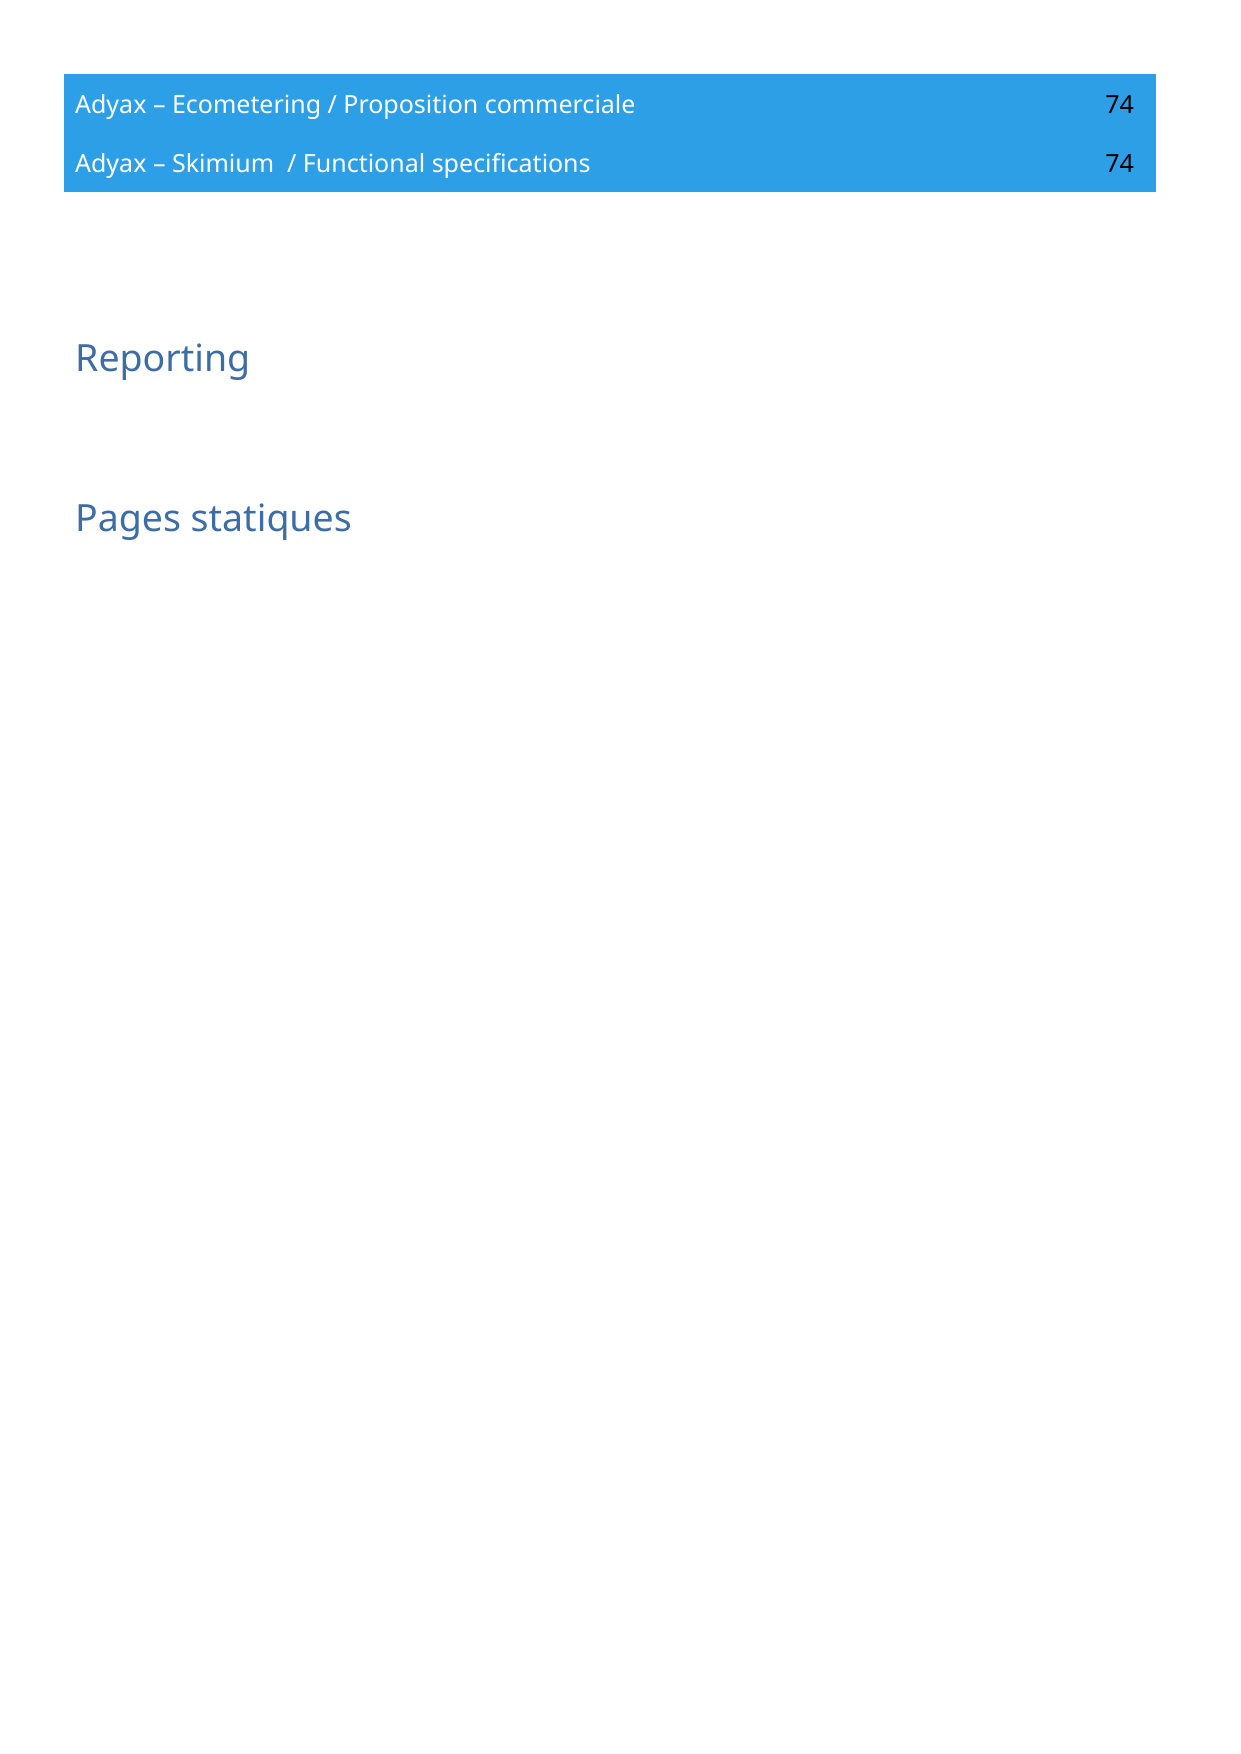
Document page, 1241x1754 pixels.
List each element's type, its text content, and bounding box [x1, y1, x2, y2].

subtitle Reporting [75, 332, 1165, 383]
subtitle Pages statiques [75, 492, 1165, 543]
